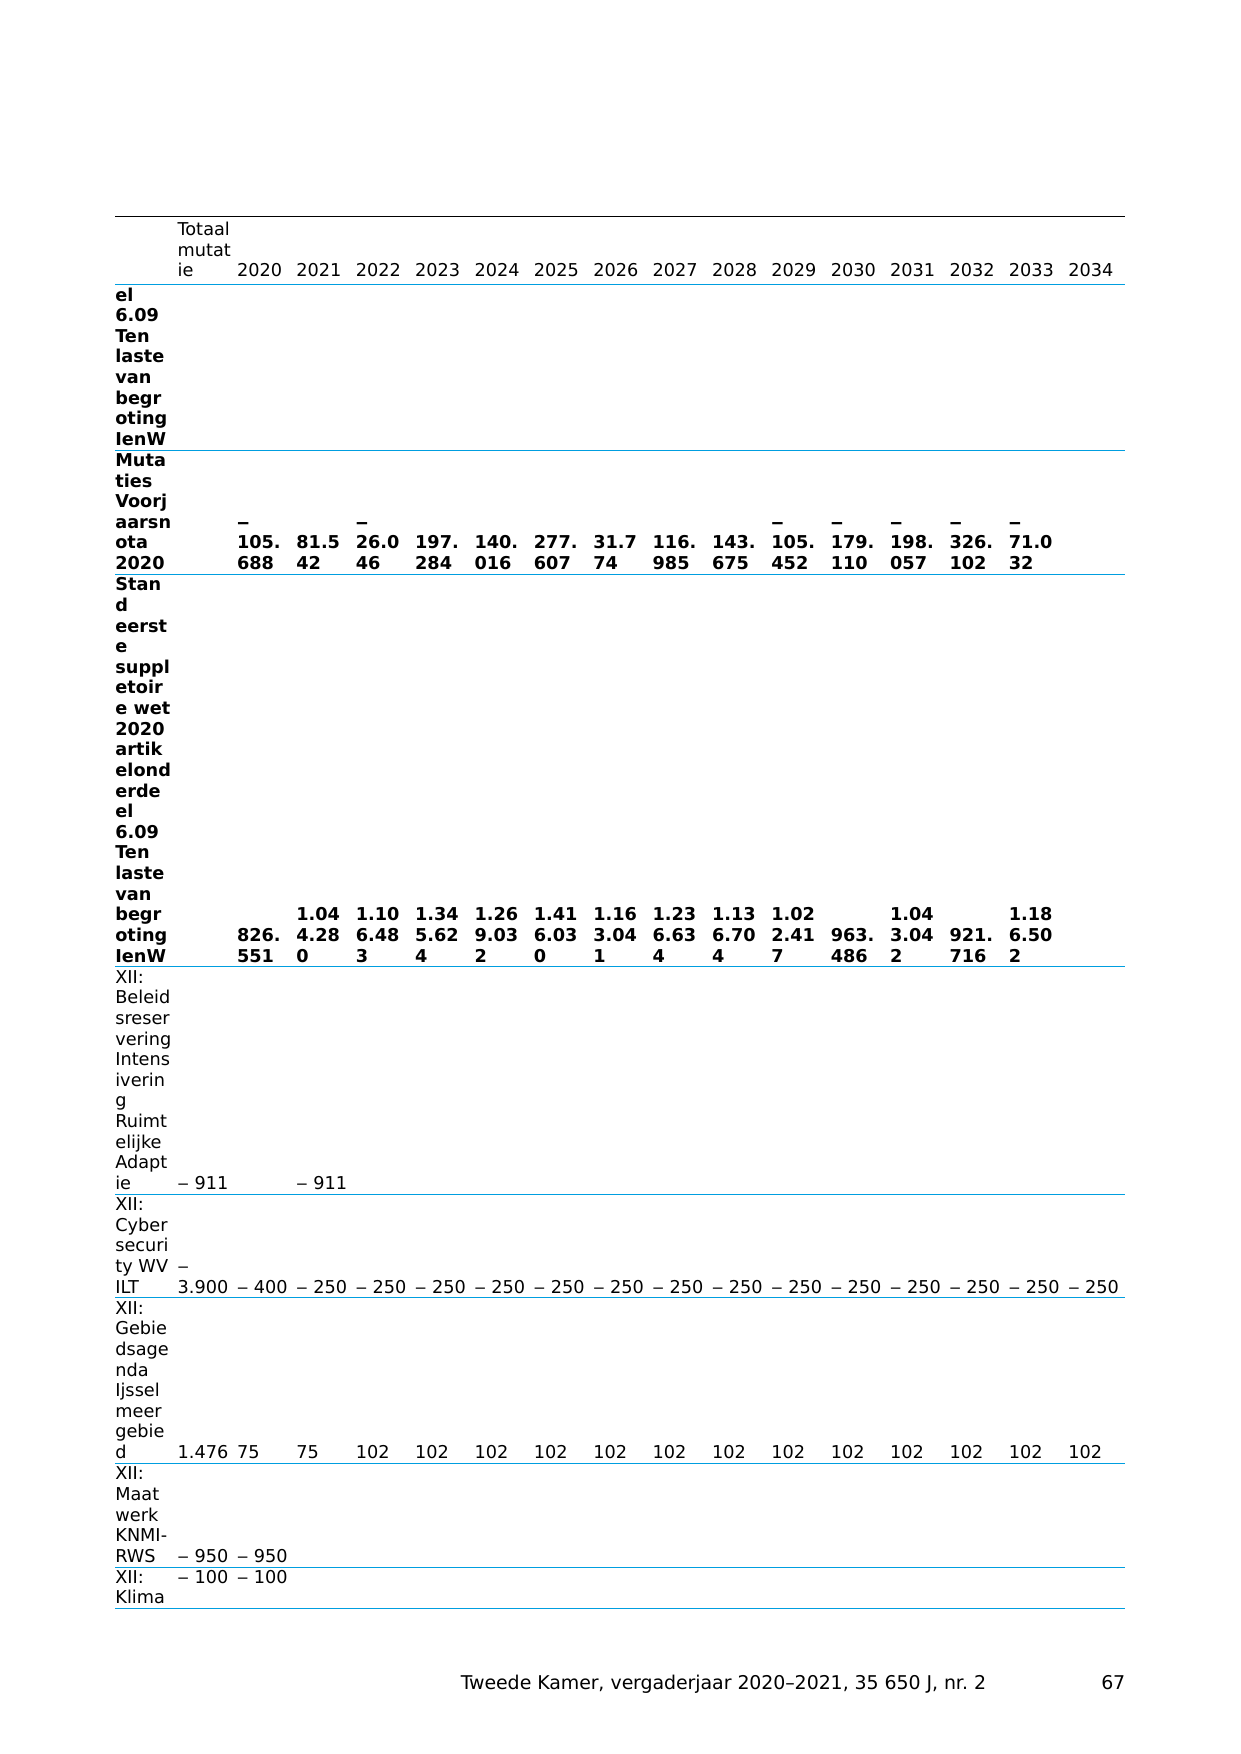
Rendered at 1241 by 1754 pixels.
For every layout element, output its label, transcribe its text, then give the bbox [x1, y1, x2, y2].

table_cell ‒ 250 [353, 1195, 412, 1297]
table_cell 1.236.634 [650, 575, 709, 966]
table_cell 1.044.280 [293, 575, 353, 966]
table_cell [471, 285, 531, 449]
table_cell ‒ 250 [412, 1195, 471, 1297]
table_cell 1.269.032 [471, 575, 531, 966]
table_cell 2032 [946, 217, 1006, 284]
table_cell [412, 967, 471, 1193]
table_cell ‒ 911 [293, 967, 353, 1193]
table_cell [709, 967, 768, 1193]
table_cell [1065, 451, 1125, 574]
table_cell [946, 1568, 1006, 1608]
table_cell [946, 1464, 1006, 1566]
table_cell 102 [531, 1298, 590, 1463]
table_cell 102 [353, 1298, 412, 1463]
table_cell [887, 285, 946, 449]
table_cell 102 [1065, 1298, 1125, 1463]
table_cell ‒ 250 [887, 1195, 946, 1297]
table_cell [1006, 1568, 1065, 1608]
table_cell [768, 285, 828, 449]
table_cell 921.716 [946, 575, 1006, 966]
table_cell 1.345.624 [412, 575, 471, 966]
table_cell 963.486 [828, 575, 887, 966]
table_cell 102 [1006, 1298, 1065, 1463]
table_cell Mutaties Voorjaarsnota 2020 [115, 451, 174, 574]
table_cell [650, 1464, 709, 1566]
table_cell 2025 [531, 217, 590, 284]
table_cell ‒ 250 [1065, 1195, 1125, 1297]
table_cell 102 [828, 1298, 887, 1463]
table_cell [590, 285, 649, 449]
table_cell ‒ 105.452 [768, 451, 828, 574]
table_cell 102 [590, 1298, 649, 1463]
table_cell 116.985 [650, 451, 709, 574]
table_cell [471, 967, 531, 1193]
table_cell ‒ 71.032 [1006, 451, 1065, 574]
table_cell ‒ 250 [946, 1195, 1006, 1297]
table_cell 1.136.704 [709, 575, 768, 966]
table_cell 2022 [353, 217, 412, 284]
table_cell [946, 967, 1006, 1193]
table_cell [828, 1464, 887, 1566]
table_cell 1.043.042 [887, 575, 946, 966]
table_cell [234, 967, 293, 1193]
table_cell 2023 [412, 217, 471, 284]
table_cell 2021 [293, 217, 353, 284]
table_cell Stand eerste suppletoire wet 2020 artikelonderdeel 6.09 Ten laste van begroting IenW [115, 575, 174, 966]
table_cell 2034 [1065, 217, 1125, 284]
table_cell 81.542 [293, 451, 353, 574]
table_cell ‒ 250 [590, 1195, 649, 1297]
table_cell [590, 1464, 649, 1566]
table_cell [709, 285, 768, 449]
table_cell 102 [650, 1298, 709, 1463]
table_cell 1.163.041 [590, 575, 649, 966]
table_cell XII: Cybersecurity WV ILT [115, 1195, 174, 1297]
table_cell [768, 1464, 828, 1566]
table_cell [531, 967, 590, 1193]
table_cell ‒ 326.102 [946, 451, 1006, 574]
table_cell [412, 1568, 471, 1608]
table_cell 277.607 [531, 451, 590, 574]
table_cell ‒ 198.057 [887, 451, 946, 574]
table_cell 1.416.030 [531, 575, 590, 966]
table_header Tabel 15 [115, 191, 1125, 216]
table_cell 102 [887, 1298, 946, 1463]
table_cell ‒ 250 [1006, 1195, 1065, 1297]
table_cell el 6.09 Ten laste van begroting IenW [115, 285, 174, 449]
table_cell ‒ 250 [768, 1195, 828, 1297]
table_cell [946, 285, 1006, 449]
table_cell [293, 1464, 353, 1566]
table_cell [293, 1568, 353, 1608]
table_cell [590, 1568, 649, 1608]
table_cell 1.476 [175, 1298, 234, 1463]
table_cell 1.186.502 [1006, 575, 1065, 966]
table_cell 2020 [234, 217, 293, 284]
table_cell [1006, 1464, 1065, 1566]
table_cell [590, 967, 649, 1193]
table_cell [531, 285, 590, 449]
table_cell ‒ 250 [293, 1195, 353, 1297]
table_cell 102 [768, 1298, 828, 1463]
table_cell ‒ 250 [531, 1195, 590, 1297]
table_cell 102 [946, 1298, 1006, 1463]
table_cell [412, 285, 471, 449]
table_cell 2033 [1006, 217, 1065, 284]
table_cell [887, 1568, 946, 1608]
table_cell [115, 217, 174, 284]
table_cell [1065, 967, 1125, 1193]
table_cell [1006, 967, 1065, 1193]
table_cell 140.016 [471, 451, 531, 574]
table_cell ‒ 100 [175, 1568, 234, 1608]
table_cell [768, 1568, 828, 1608]
table_cell ‒ 100 [234, 1568, 293, 1608]
table_cell ‒ 250 [650, 1195, 709, 1297]
table_cell [828, 1568, 887, 1608]
table_cell XII: Beleidsreservering Intensivering Ruimtelijke Adaptie [115, 967, 174, 1193]
table_cell 75 [293, 1298, 353, 1463]
table_cell [709, 1464, 768, 1566]
table_cell [353, 285, 412, 449]
table_cell [1065, 285, 1125, 449]
table_cell XII: Gebiedsagenda Ijsselmeergebied [115, 1298, 174, 1463]
table_cell 2031 [887, 217, 946, 284]
table_cell 826.551 [234, 575, 293, 966]
table_cell [531, 1568, 590, 1608]
table_cell 143.675 [709, 451, 768, 574]
table_cell [709, 1568, 768, 1608]
table_cell [234, 285, 293, 449]
table_cell ‒ 911 [175, 967, 234, 1193]
table_cell Totaal mutatie [175, 217, 234, 284]
table_cell 102 [709, 1298, 768, 1463]
table_cell 75 [234, 1298, 293, 1463]
table_cell 197.284 [412, 451, 471, 574]
table_cell [175, 575, 234, 966]
table_cell 2026 [590, 217, 649, 284]
table_cell [650, 1568, 709, 1608]
table_cell [293, 285, 353, 449]
table_cell ‒ 950 [175, 1464, 234, 1566]
table_cell ‒ 26.046 [353, 451, 412, 574]
table_cell [887, 967, 946, 1193]
table_cell ‒ 179.110 [828, 451, 887, 574]
table_cell 102 [471, 1298, 531, 1463]
table_cell [353, 1464, 412, 1566]
table_cell 2030 [828, 217, 887, 284]
table_cell ‒ 3.900 [175, 1195, 234, 1297]
table_cell [353, 1568, 412, 1608]
table_cell [650, 967, 709, 1193]
table_cell 102 [412, 1298, 471, 1463]
table_cell 2029 [768, 217, 828, 284]
table_cell [471, 1464, 531, 1566]
table_cell [650, 285, 709, 449]
table_cell ‒ 250 [828, 1195, 887, 1297]
table_cell ‒ 250 [709, 1195, 768, 1297]
table_cell [887, 1464, 946, 1566]
table_cell [353, 967, 412, 1193]
table_cell ‒ 105.688 [234, 451, 293, 574]
table_cell [175, 451, 234, 574]
table_cell ‒ 250 [471, 1195, 531, 1297]
table_cell 1.106.483 [353, 575, 412, 966]
table_cell 2024 [471, 217, 531, 284]
table_cell [1065, 1464, 1125, 1566]
table_cell 1.022.417 [768, 575, 828, 966]
table_cell [1065, 575, 1125, 966]
table_cell [175, 285, 234, 449]
table_cell [1065, 1568, 1125, 1608]
table_cell ‒ 950 [234, 1464, 293, 1566]
table_cell [828, 285, 887, 449]
table_cell [1006, 285, 1065, 449]
table_cell XII: Maatwerk KNMI-RWS [115, 1464, 174, 1566]
table_cell [412, 1464, 471, 1566]
table_cell [768, 967, 828, 1193]
table_cell 31.774 [590, 451, 649, 574]
table_cell 2028 [709, 217, 768, 284]
table_cell XII: Klima [115, 1568, 174, 1608]
table_cell [828, 967, 887, 1193]
table_cell ‒ 400 [234, 1195, 293, 1297]
table_cell [531, 1464, 590, 1566]
table_cell 2027 [650, 217, 709, 284]
table_cell [471, 1568, 531, 1608]
